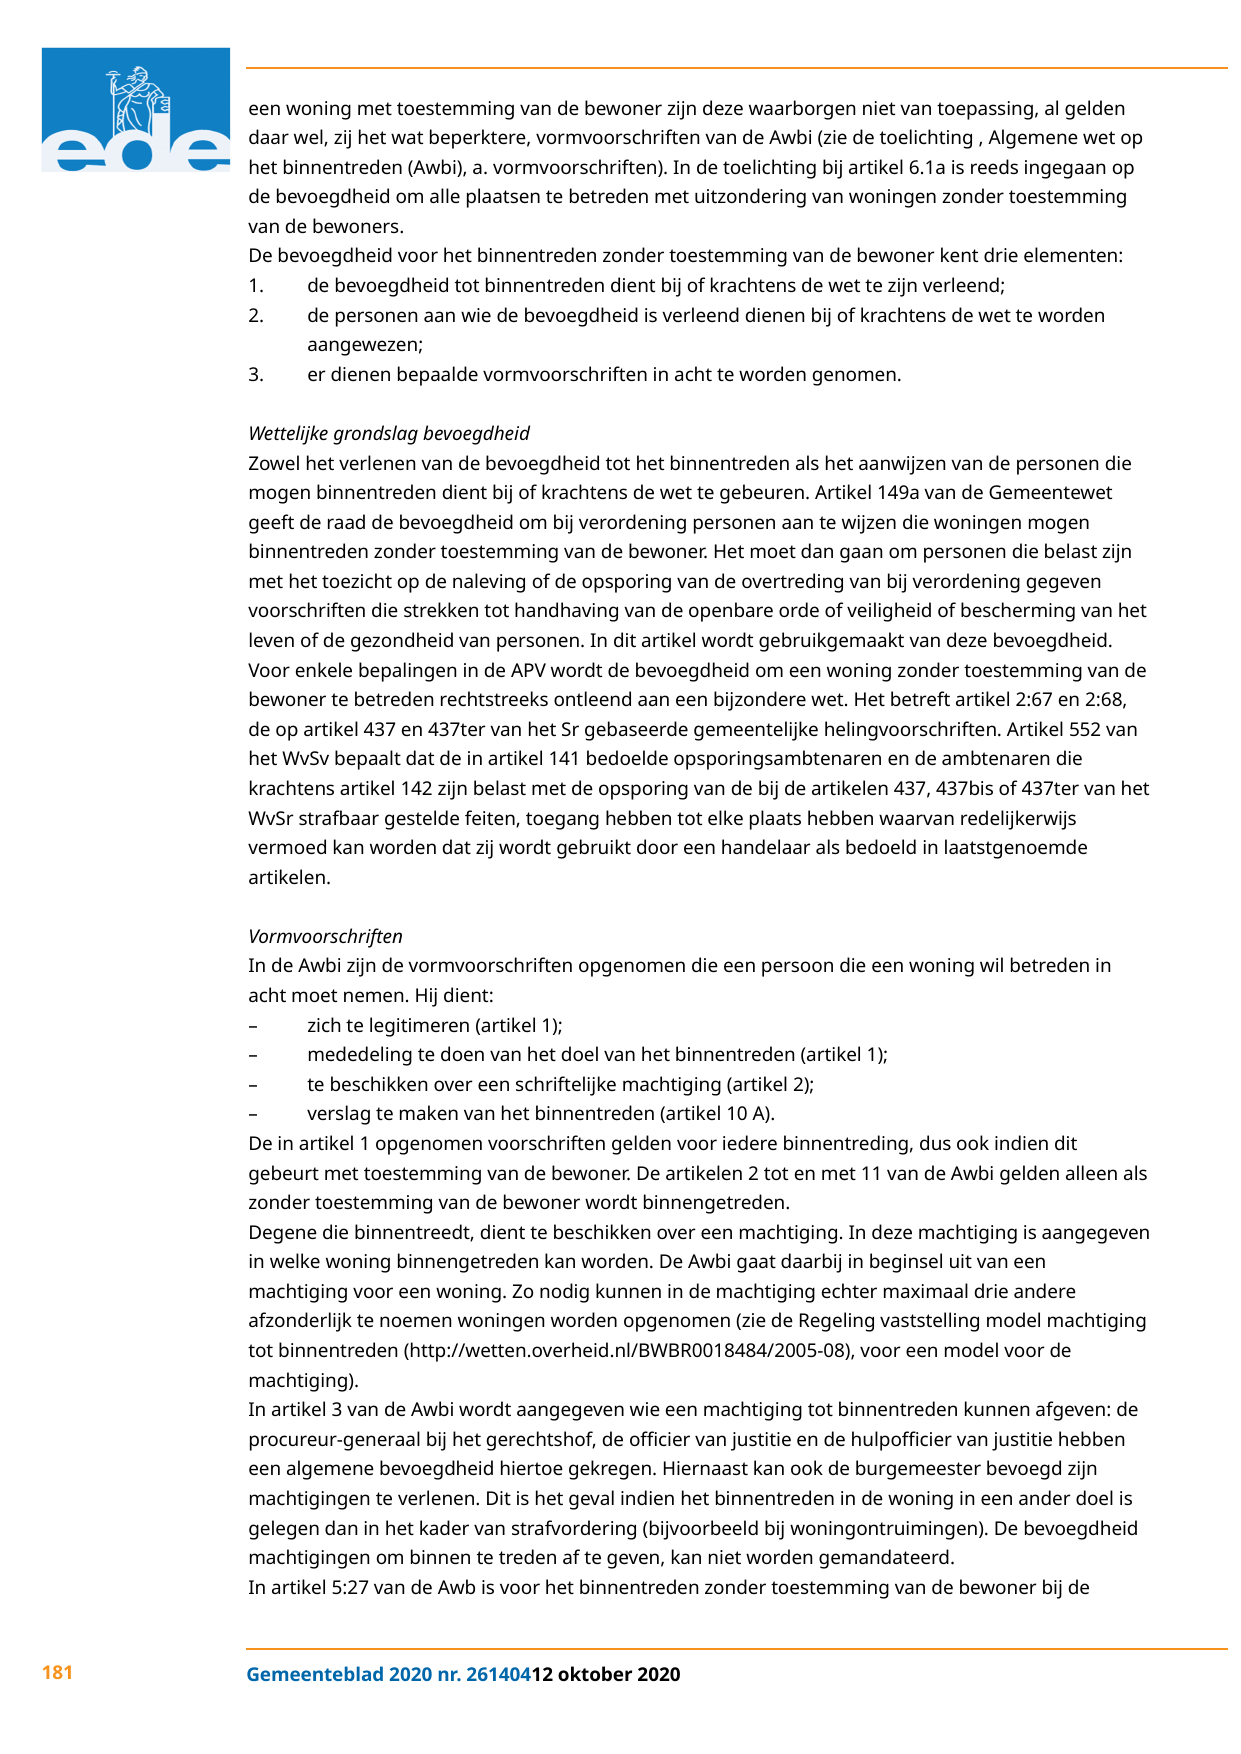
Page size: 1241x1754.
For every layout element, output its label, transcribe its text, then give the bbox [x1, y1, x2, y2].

list de personen aan wie de bevoegdheid is verleend dienen bij of krachtens de wet te worden aangewezen; [248, 302, 1152, 357]
text Vormvoorschriften [248, 923, 1152, 949]
text een woning met toestemming van de bewoner zijn deze waarborgen niet van toepassing, al gelden daar wel, zij het wat beperktere, vormvoorschriften van de Awbi (zie de toelichting , Algemene wet op het binnentreden (Awbi), a. vormvoorschriften). In de toelichting bij artikel 6.1a is reeds ingegaan op de bevoegdheid om alle plaatsen te betreden met uitzondering van woningen zonder toestemming van de bewoners. [248, 95, 1152, 239]
picture [41, 47, 231, 172]
text Voor enkele bepalingen in de APV wordt de bevoegdheid om een woning zonder toestemming van de bewoner te betreden rechtstreeks ontleend aan een bijzondere wet. Het betreft artikel 2:67 en 2:68, de op artikel 437 en 437ter van het Sr gebaseerde gemeentelijke helingvoorschriften. Artikel 552 van het WvSv bepaalt dat de in artikel 141 bedoelde opsporingsambtenaren en de ambtenaren die krachtens artikel 142 zijn belast met de opsporing van de bij de artikelen 437, 437bis of 437ter van het WvSr strafbaar gestelde feiten, toegang hebben tot elke plaats hebben waarvan redelijkerwijs vermoed kan worden dat zij wordt gebruikt door een handelaar als bedoeld in laatstgenoemde artikelen. [248, 657, 1152, 890]
list te beschikken over een schriftelijke machtiging (artikel 2); [248, 1071, 1152, 1097]
list verslag te maken van het binnentreden (artikel 10 A). [248, 1101, 1152, 1126]
text Wettelijke grondslag bevoegdheid [248, 420, 1152, 446]
text In artikel 3 van de Awbi wordt aangegeven wie een machtiging tot binnentreden kunnen afgeven: de procureur-generaal bij het gerechtshof, de officier van justitie en de hulpofficier van justitie hebben een algemene bevoegdheid hiertoe gekregen. Hiernaast kan ook de burgemeester bevoegd zijn machtigingen te verlenen. Dit is het geval indien het binnentreden in de woning in een ander doel is gelegen dan in het kader van strafvordering (bijvoorbeeld bij woningontruimingen). De bevoegdheid machtigingen om binnen te treden af te geven, kan niet worden gemandateerd. [248, 1396, 1152, 1570]
list de bevoegdheid tot binnentreden dient bij of krachtens de wet te zijn verleend; [248, 272, 1152, 298]
text Zowel het verlenen van de bevoegdheid tot het binnentreden als het aanwijzen van de personen die mogen binnentreden dient bij of krachtens de wet te gebeuren. Artikel 149a van de Gemeentewet geeft de raad de bevoegdheid om bij verordening personen aan te wijzen die woningen mogen binnentreden zonder toestemming van de bewoner. Het moet dan gaan om personen die belast zijn met het toezicht op de naleving of de opsporing van de overtreding van bij verordening gegeven voorschriften die strekken tot handhaving van de openbare orde of veiligheid of bescherming van het leven of de gezondheid van personen. In dit artikel wordt gebruikgemaakt van deze bevoegdheid. [248, 450, 1152, 653]
text De in artikel 1 opgenomen voorschriften gelden voor iedere binnentreding, dus ook indien dit gebeurt met toestemming van de bewoner. De artikelen 2 tot en met 11 van de Awbi gelden alleen als zonder toestemming van de bewoner wordt binnengetreden. [248, 1130, 1152, 1215]
text In artikel 5:27 van de Awb is voor het binnentreden zonder toestemming van de bewoner bij de [248, 1574, 1152, 1600]
list er dienen bepaalde vormvoorschriften in acht te worden genomen. [248, 361, 1152, 387]
list zich te legitimeren (artikel 1); [248, 1012, 1152, 1038]
text Degene die binnentreedt, dient te beschikken over een machtiging. In deze machtiging is aangegeven in welke woning binnengetreden kan worden. De Awbi gaat daarbij in beginsel uit van een machtiging voor een woning. Zo nodig kunnen in de machtiging echter maximaal drie andere afzonderlijk te noemen woningen worden opgenomen (zie de Regeling vaststelling model machtiging tot binnentreden (http://wetten.overheid.nl/BWBR0018484/2005-08), voor een model voor de machtiging). [248, 1219, 1152, 1393]
text De bevoegdheid voor het binnentreden zonder toestemming van de bewoner kent drie elementen: [248, 243, 1152, 268]
list mededeling te doen van het doel van het binnentreden (artikel 1); [248, 1041, 1152, 1067]
text In de Awbi zijn de vormvoorschriften opgenomen die een persoon die een woning wil betreden in acht moet nemen. Hij dient: [248, 953, 1152, 1008]
